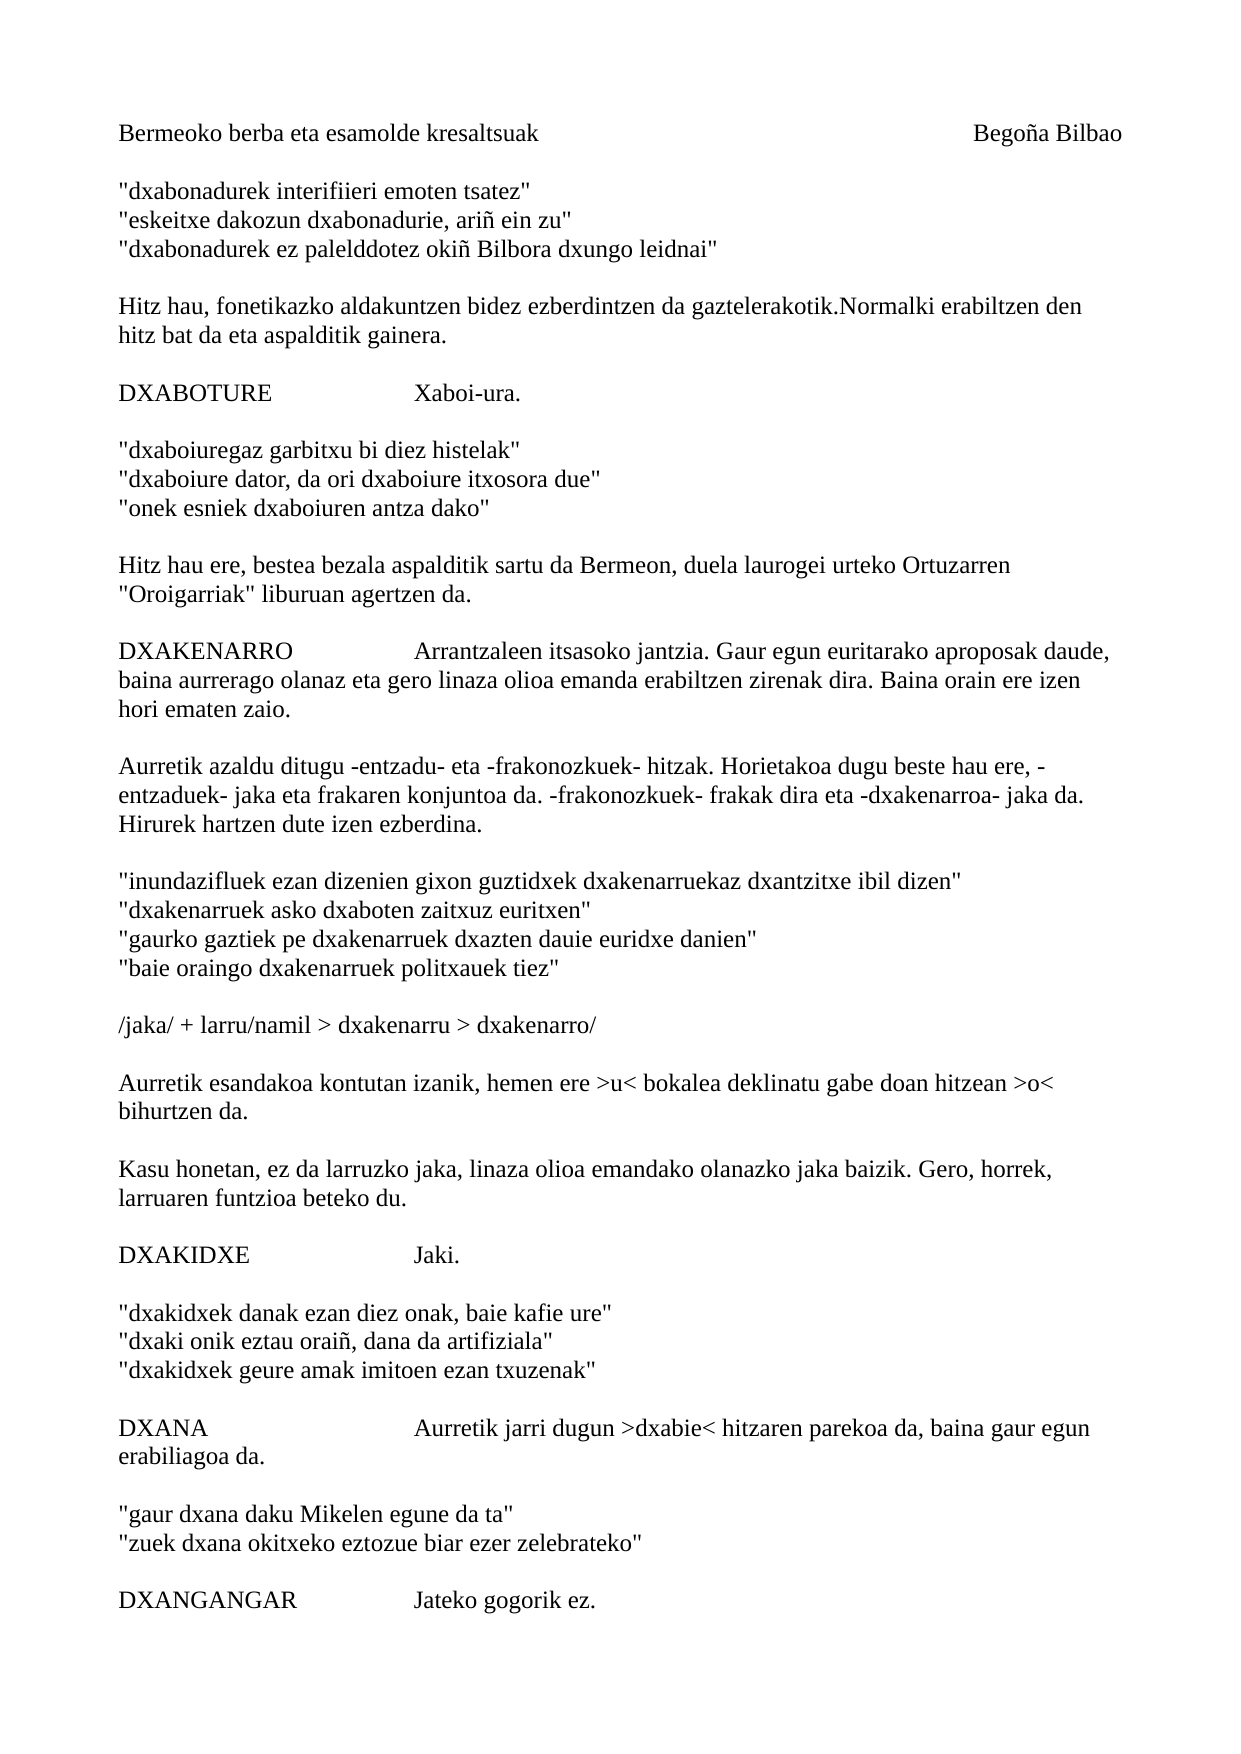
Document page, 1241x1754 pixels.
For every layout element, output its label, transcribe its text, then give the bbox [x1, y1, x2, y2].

text /jaka/ + larru/namil > dxakenarru > dxakenarro/ [118, 1010, 1122, 1039]
text "dxaboiure dator, da ori dxaboiure itxosora due" [118, 464, 1122, 493]
text "dxaki onik eztau oraiñ, dana da artifiziala" [118, 1326, 1122, 1355]
text DXAKIDXE Jaki. [118, 1240, 1122, 1269]
text Aurretik esandakoa kontutan izanik, hemen ere >u< bokalea deklinatu gabe doan hitzean >o< bihurtzen da. [118, 1068, 1122, 1125]
text "onek esniek dxaboiuren antza dako" [118, 493, 1122, 521]
text "eskeitxe dakozun dxabonadurie, ariñ ein zu" [118, 205, 1122, 234]
text "inundazifluek ezan dizenien gixon guztidxek dxakenarruekaz dxantzitxe ibil dizen" [118, 866, 1122, 895]
text "dxabonadurek ez palelddotez okiñ Bilbora dxungo leidnai" [118, 234, 1122, 263]
text "dxakidxek danak ezan diez onak, baie kafie ure" [118, 1298, 1122, 1326]
text Hitz hau ere, bestea bezala aspalditik sartu da Bermeon, duela laurogei urteko Ortuzarren "Oroigarriak" liburuan agertzen da. [118, 550, 1122, 608]
text DXAKENARRO Arrantzaleen itsasoko jantzia. Gaur egun euritarako aproposak daude, baina aurrerago olanaz eta gero linaza olioa emanda erabiltzen zirenak dira. Baina orain ere izen hori ematen zaio. [118, 636, 1122, 723]
text DXABOTURE Xaboi-ura. [118, 378, 1122, 406]
text "dxabonadurek interifiieri emoten tsatez" [118, 176, 1122, 205]
text DXANA Aurretik jarri dugun >dxabie< hitzaren parekoa da, baina gaur egun erabiliagoa da. [118, 1413, 1122, 1470]
text Kasu honetan, ez da larruzko jaka, linaza olioa emandako olanazko jaka baizik. Gero, horrek, larruaren funtzioa beteko du. [118, 1154, 1122, 1211]
text "gaur dxana daku Mikelen egune da ta" [118, 1499, 1122, 1528]
text "dxaboiuregaz garbitxu bi diez histelak" [118, 435, 1122, 464]
text "dxakidxek geure amak imitoen ezan txuzenak" [118, 1355, 1122, 1384]
text "dxakenarruek asko dxaboten zaitxuz euritxen" [118, 895, 1122, 924]
text Aurretik azaldu ditugu -entzadu- eta -frakonozkuek- hitzak. Horietakoa dugu beste hau ere, -entzaduek- jaka eta frakaren konjuntoa da. -frakonozkuek- frakak dira eta -dxakenarroa- jaka da. Hirurek hartzen dute izen ezberdina. [118, 751, 1122, 838]
text Hitz hau, fonetikazko aldakuntzen bidez ezberdintzen da gaztelerakotik.Normalki erabiltzen den hitz bat da eta aspalditik gainera. [118, 291, 1122, 349]
text "gaurko gaztiek pe dxakenarruek dxazten dauie euridxe danien" [118, 924, 1122, 953]
text DXANGANGAR Jateko gogorik ez. [118, 1585, 1122, 1614]
text "zuek dxana okitxeko eztozue biar ezer zelebrateko" [118, 1528, 1122, 1556]
text "baie oraingo dxakenarruek politxauek tiez" [118, 953, 1122, 981]
